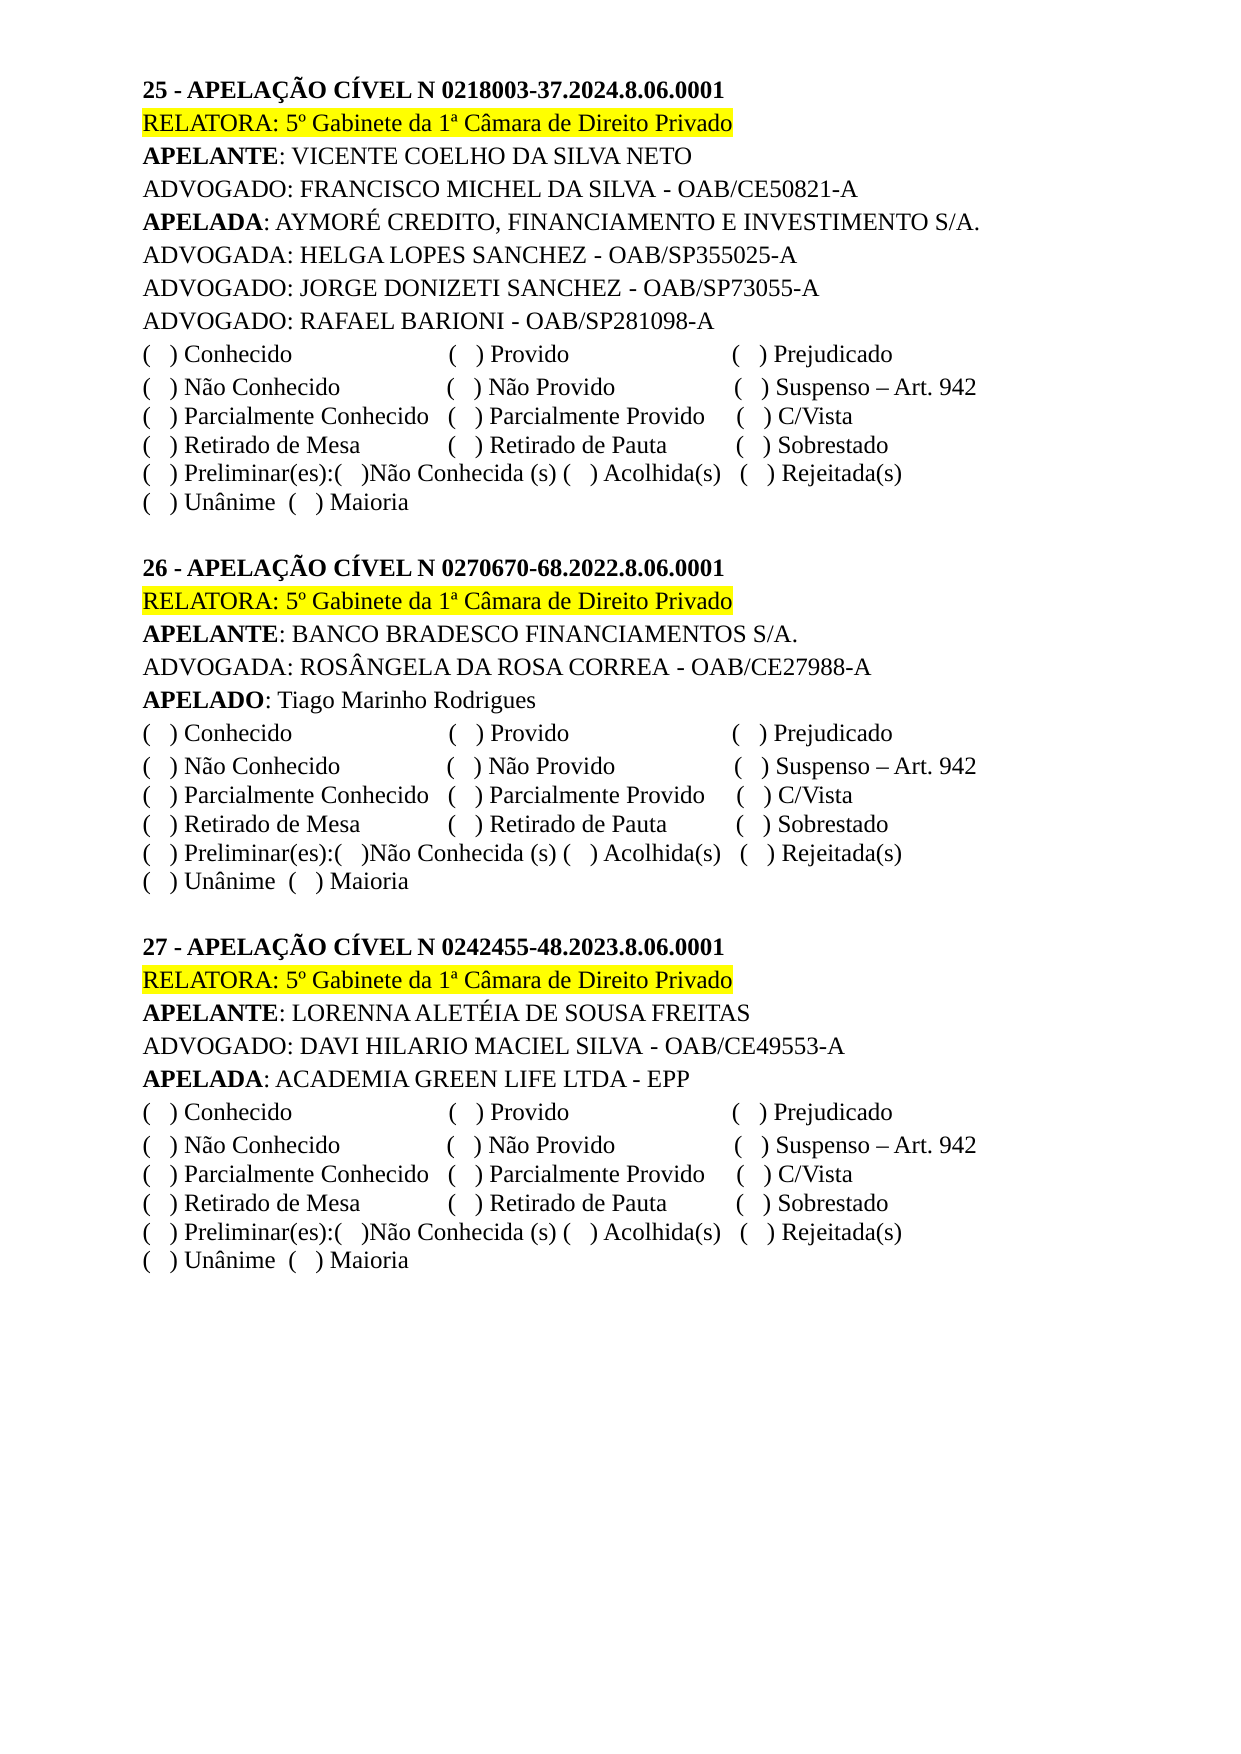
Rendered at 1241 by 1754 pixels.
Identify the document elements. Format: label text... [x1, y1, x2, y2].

text ( ) Preliminar(es):( )Não Conhecida (s) ( ) Acolhida(s) ( ) Rejeitada(s) [142, 838, 1141, 866]
text ( ) Parcialmente Conhecido ( ) Parcialmente Provido ( ) C/Vista [142, 1159, 1141, 1188]
text ( ) Parcialmente Conhecido ( ) Parcialmente Provido ( ) C/Vista [142, 401, 1141, 430]
text ( ) Retirado de Mesa ( ) Retirado de Pauta ( ) Sobrestado [142, 1188, 1141, 1217]
text ( ) Não Conhecido ( ) Não Provido ( ) Suspenso – Art. 942 [142, 372, 1141, 401]
text ( ) Retirado de Mesa ( ) Retirado de Pauta ( ) Sobrestado [142, 430, 1141, 458]
text ( ) Preliminar(es):( )Não Conhecida (s) ( ) Acolhida(s) ( ) Rejeitada(s) [142, 458, 1141, 487]
text ( ) Preliminar(es):( )Não Conhecida (s) ( ) Acolhida(s) ( ) Rejeitada(s) [142, 1217, 1141, 1246]
text ( ) Retirado de Mesa ( ) Retirado de Pauta ( ) Sobrestado [142, 809, 1141, 838]
text 25 - APELAÇÃO CÍVEL N 0218003-37.2024.8.06.0001 RELATORA: 5º Gabinete da 1ª Câmara de Direito Privado APELANTE: VICENTE COELHO DA SILVA NETO ADVOGADO: FRANCISCO MICHEL DA SILVA - OAB/CE50821-A APELADA: AYMORÉ CREDITO, FINANCIAMENTO E INVESTIMENTO S/A. ADVOGADA: HELGA LOPES SANCHEZ - OAB/SP355025-A ADVOGADO: JORGE DONIZETI SANCHEZ - OAB/SP73055-A ADVOGADO: RAFAEL BARIONI - OAB/SP281098-A ( ) Conhecido ( ) Provido ( ) Prejudicado [142, 75, 1141, 368]
text ( ) Unânime ( ) Maioria 27 - APELAÇÃO CÍVEL N 0242455-48.2023.8.06.0001 RELATORA: 5º Gabinete da 1ª Câmara de Direito Privado APELANTE: LORENNA ALETÉIA DE SOUSA FREITAS ADVOGADO: DAVI HILARIO MACIEL SILVA - OAB/CE49553-A APELADA: ACADEMIA GREEN LIFE LTDA - EPP ( ) Conhecido ( ) Provido ( ) Prejudicado [142, 866, 1141, 1126]
text ( ) Unânime ( ) Maioria 26 - APELAÇÃO CÍVEL N 0270670-68.2022.8.06.0001 RELATORA: 5º Gabinete da 1ª Câmara de Direito Privado APELANTE: BANCO BRADESCO FINANCIAMENTOS S/A. ADVOGADA: ROSÂNGELA DA ROSA CORREA - OAB/CE27988-A APELADO: Tiago Marinho Rodrigues ( ) Conhecido ( ) Provido ( ) Prejudicado [142, 487, 1141, 747]
text ( ) Não Conhecido ( ) Não Provido ( ) Suspenso – Art. 942 [142, 751, 1141, 780]
text ( ) Unânime ( ) Maioria [142, 1246, 1141, 1340]
text ( ) Parcialmente Conhecido ( ) Parcialmente Provido ( ) C/Vista [142, 780, 1141, 809]
text ( ) Não Conhecido ( ) Não Provido ( ) Suspenso – Art. 942 [142, 1131, 1141, 1159]
